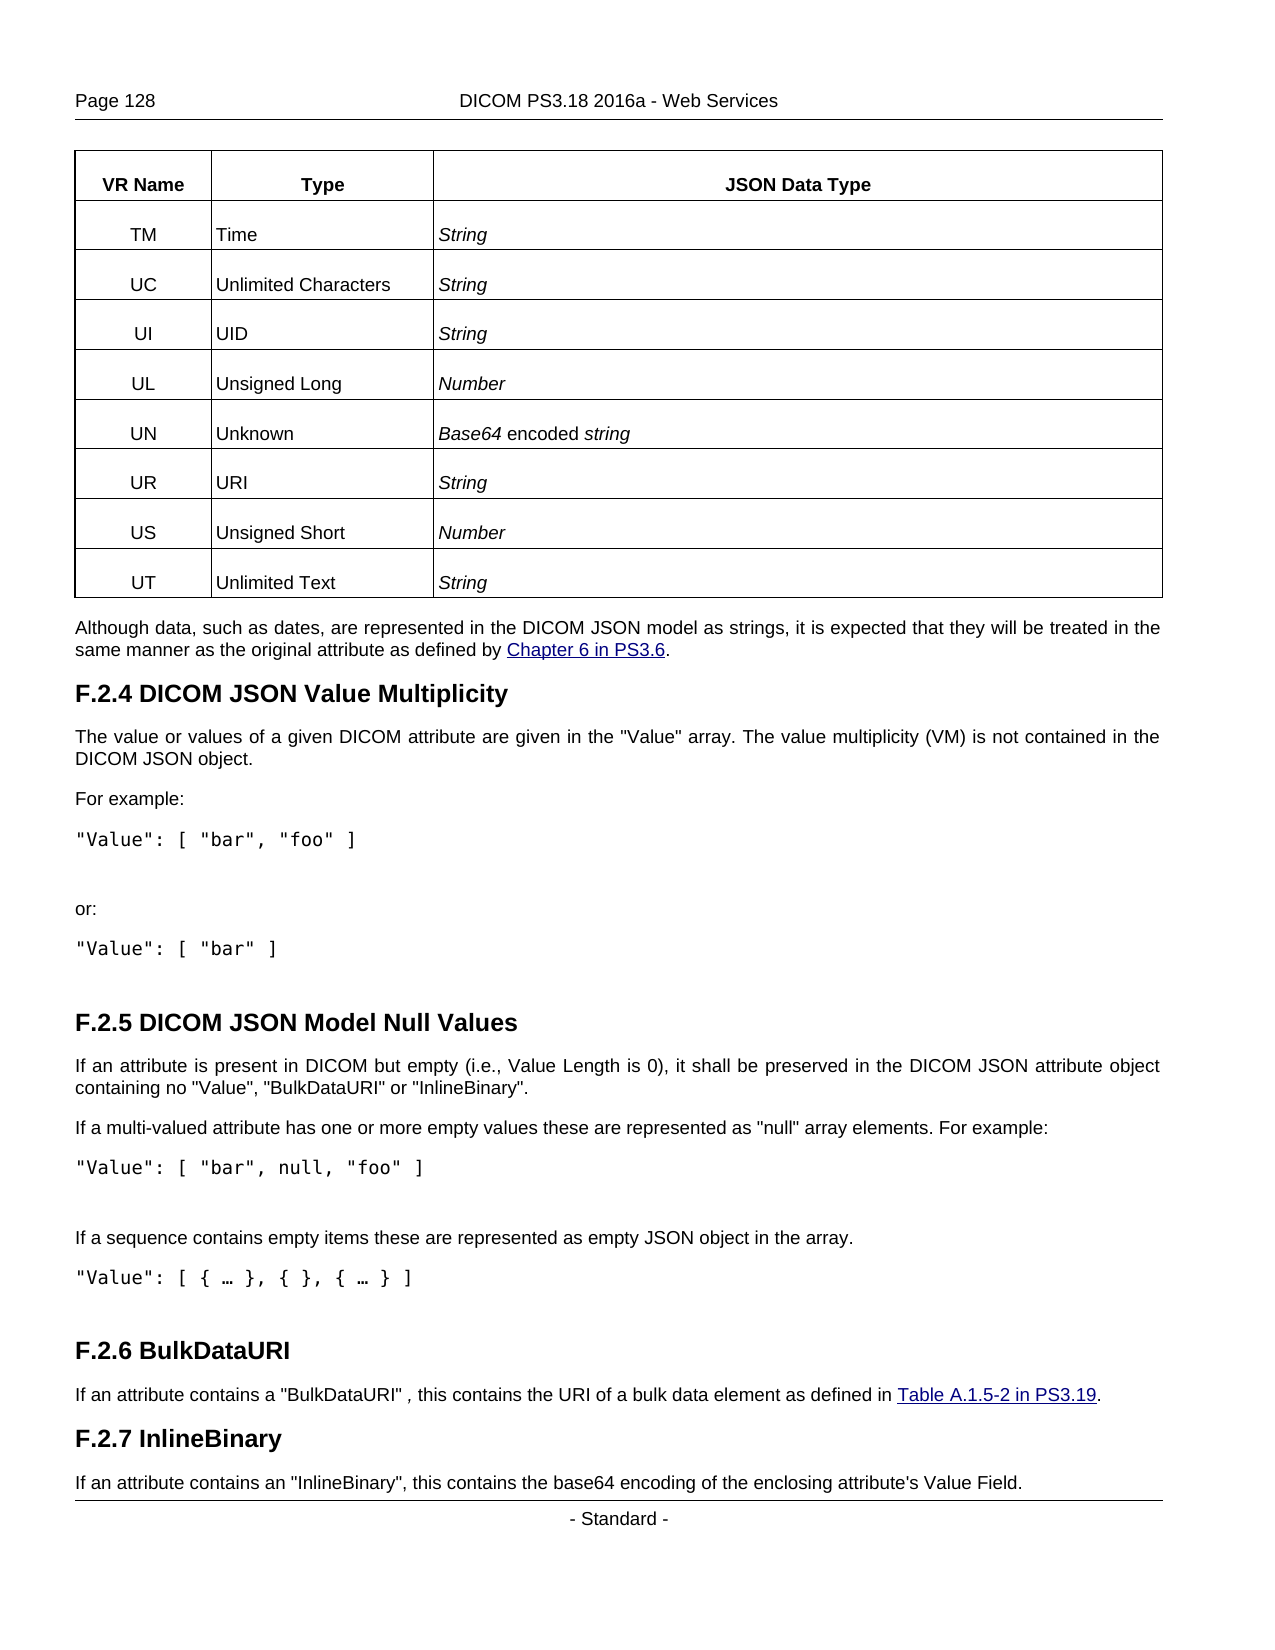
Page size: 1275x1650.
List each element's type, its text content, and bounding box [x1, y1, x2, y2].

text If an attribute contains an "InlineBinary", this contains the base64 encoding of the enclosing attribute's Value Field. [75, 1472, 1162, 1493]
text F.2.7 InlineBinary [75, 1424, 1162, 1453]
table_cell URI [212, 449, 433, 498]
table_cell Base64 encoded string [434, 400, 1162, 448]
text "Value": [ "bar" ] [75, 938, 1162, 989]
table_cell String [434, 300, 1162, 349]
table_header VR Name [76, 151, 211, 200]
text "Value": [ "bar", "foo" ] [75, 828, 1162, 879]
text "Value": [ "bar", null, "foo" ] [75, 1157, 1162, 1208]
table_cell Number [434, 499, 1162, 547]
table_cell UC [76, 250, 211, 299]
text If a sequence contains empty items these are represented as empty JSON object in the array. [75, 1227, 1162, 1248]
table_header JSON Data Type [434, 151, 1162, 200]
text "Value": [ { … }, { }, { … } ] [75, 1267, 1162, 1318]
table_cell UID [212, 300, 433, 349]
table_cell String [434, 549, 1162, 597]
table_cell UR [76, 449, 211, 498]
table_cell Unknown [212, 400, 433, 448]
table_cell UN [76, 400, 211, 448]
table_cell String [434, 201, 1162, 249]
text If an attribute contains a "BulkDataURI" , this contains the URI of a bulk data element as defined in Table A.1.5-2 in PS3.19. [75, 1384, 1162, 1405]
text F.2.5 DICOM JSON Model Null Values [75, 1008, 1162, 1036]
table_cell UI [76, 300, 211, 349]
text F.2.6 BulkDataURI [75, 1336, 1162, 1365]
table_cell UT [76, 549, 211, 597]
table_cell String [434, 250, 1162, 299]
table_cell TM [76, 201, 211, 249]
table_cell UL [76, 350, 211, 398]
table_header Type [212, 151, 433, 200]
text Although data, such as dates, are represented in the DICOM JSON model as strings, it is expected that they will be treated in the same manner as the original attribute as defined by Chapter 6 in PS3.6. [75, 617, 1162, 660]
text If an attribute is present in DICOM but empty (i.e., Value Length is 0), it shall be preserved in the DICOM JSON attribute object containing no "Value", "BulkDataURI" or "InlineBinary". [75, 1055, 1162, 1098]
text If a multi-valued attribute has one or more empty values these are represented as "null" array elements. For example: [75, 1117, 1162, 1138]
text For example: [75, 788, 1162, 810]
table_cell US [76, 499, 211, 547]
text or: [75, 898, 1162, 919]
text F.2.4 DICOM JSON Value Multiplicity [75, 679, 1162, 708]
table_cell Time [212, 201, 433, 249]
table_cell Unsigned Long [212, 350, 433, 398]
table_cell Unlimited Characters [212, 250, 433, 299]
table_cell String [434, 449, 1162, 498]
table_cell Unlimited Text [212, 549, 433, 597]
table_cell Number [434, 350, 1162, 398]
text The value or values of a given DICOM attribute are given in the "Value" array. The value multiplicity (VM) is not contained in the DICOM JSON object. [75, 726, 1162, 769]
table_cell Unsigned Short [212, 499, 433, 547]
